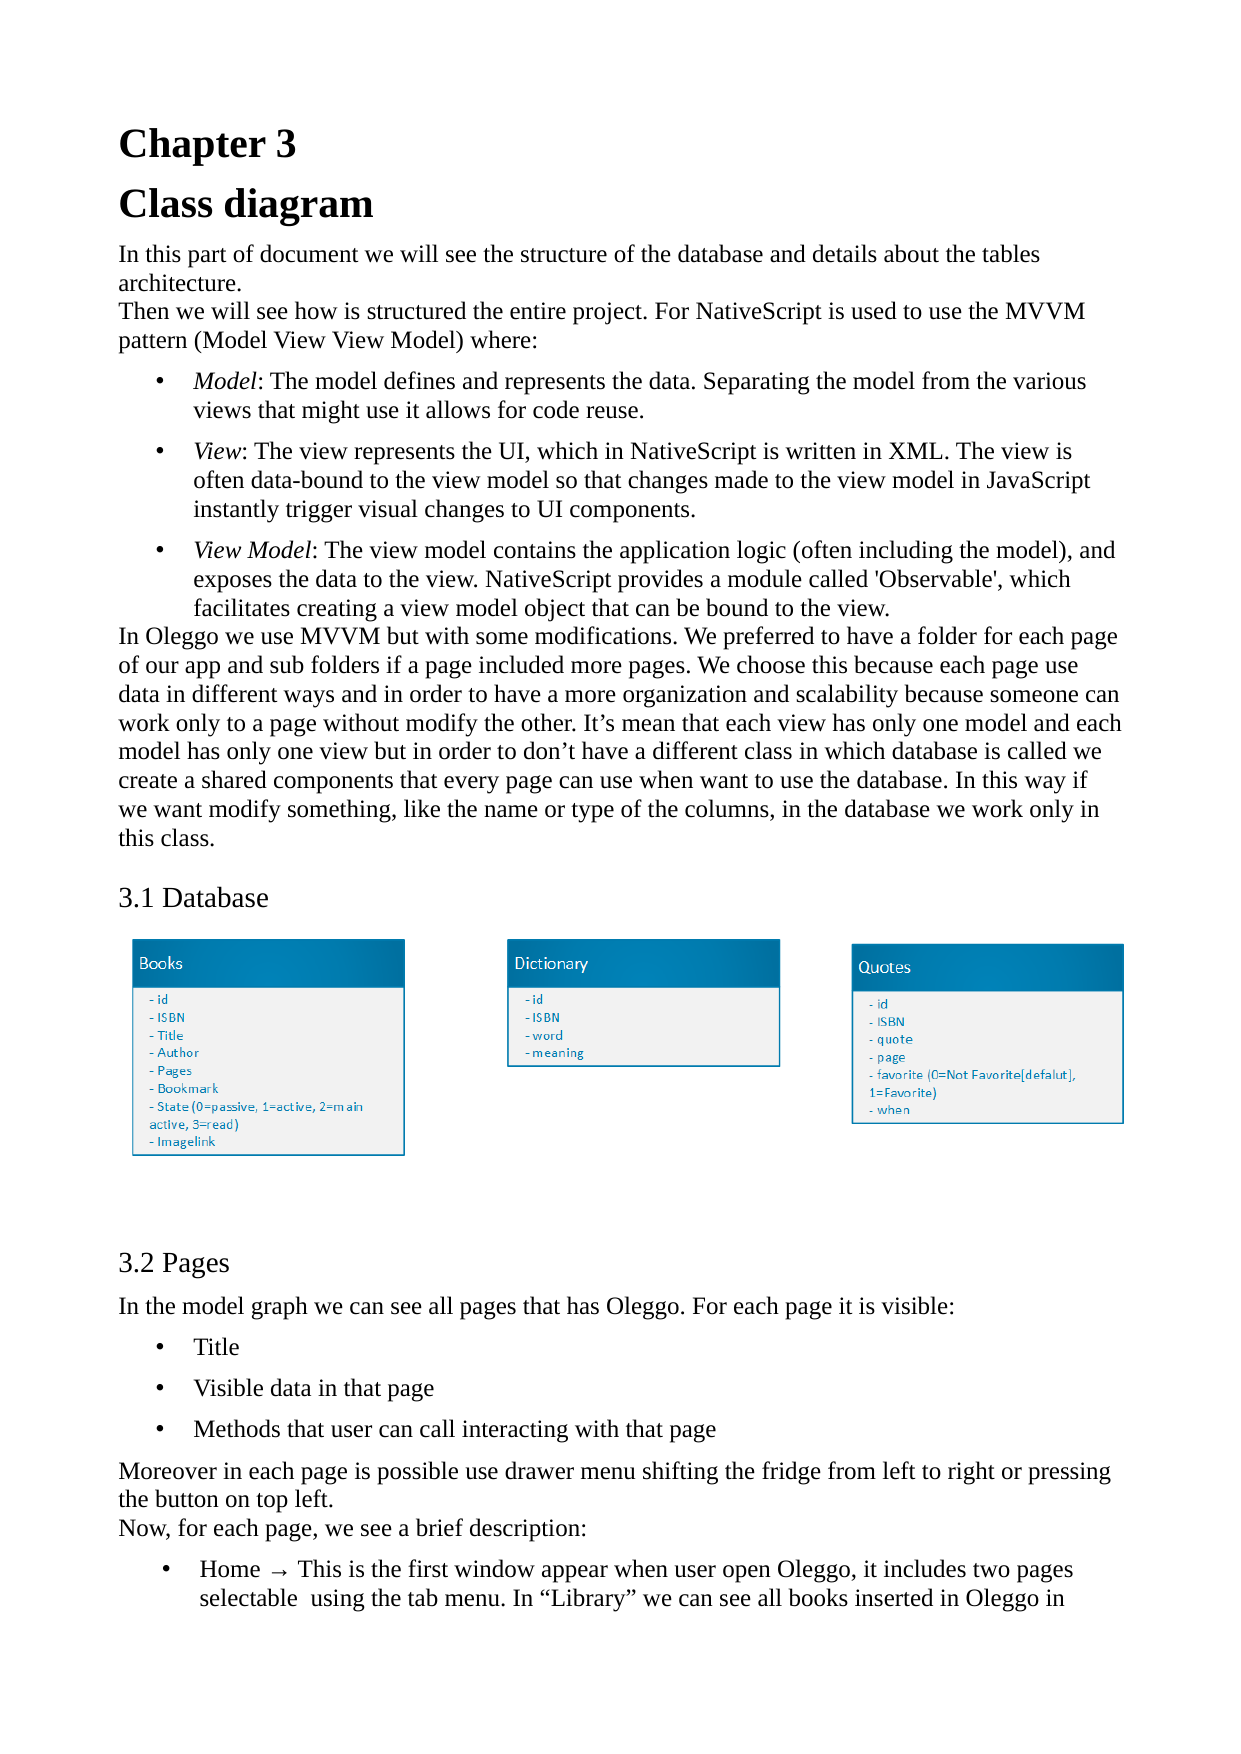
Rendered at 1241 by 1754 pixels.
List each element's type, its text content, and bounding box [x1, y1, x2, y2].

list View: The view represents the UI, which in NativeScript is written in XML. The view is often data-bound to the view model so that changes made to the view model in JavaScript instantly trigger visual changes to UI components. [156, 436, 1122, 523]
text 3.1 Database [118, 880, 1122, 914]
text Chapter 3 [118, 118, 1122, 166]
text Moreover in each page is possible use drawer menu shifting the fridge from left to right or pressing the button on top left. Now, for each page, we see a brief description: [118, 1456, 1122, 1542]
list Visible data in that page [156, 1373, 1122, 1402]
text In Oleggo we use MVVM but with some modifications. We preferred to have a folder for each page of our app and sub folders if a page included more pages. We choose this because each page use data in different ways and in order to have a more organization and scalability because someone can work only to a page without modify the other. It’s mean that each view has only one model and each model has only one view but in order to don’t have a different class in which database is called we create a shared components that every page can use when want to use the database. In this way if we want modify something, like the name or type of the columns, in the database we work only in this class. [118, 621, 1122, 851]
list Methods that user can call interacting with that page [156, 1414, 1122, 1443]
list Home → This is the first window appear when user open Oleggo, it includes two pages selectable using the tab menu. In “Library” we can see all books inserted in Oleggo in [162, 1554, 1122, 1612]
text In this part of document we will see the structure of the database and details about the tables architecture. Then we will see how is structured the entire project. For NativeScript is used to use the MVVM pattern (Model View View Model) where: [118, 239, 1122, 354]
text Class diagram [118, 178, 1122, 226]
list Title [156, 1332, 1122, 1361]
list Model: The model defines and represents the data. Separating the model from the various views that might use it allows for code reuse. [156, 366, 1122, 424]
picture [125, 939, 1129, 1158]
text In the model graph we can see all pages that has Oleggo. For each page it is visible: [118, 1291, 1122, 1319]
list View Model: The view model contains the application logic (often including the model), and exposes the data to the view. NativeScript provides a module called 'Observable', which facilitates creating a view model object that can be bound to the view. [156, 535, 1122, 621]
text 3.2 Pages [118, 1245, 1122, 1278]
